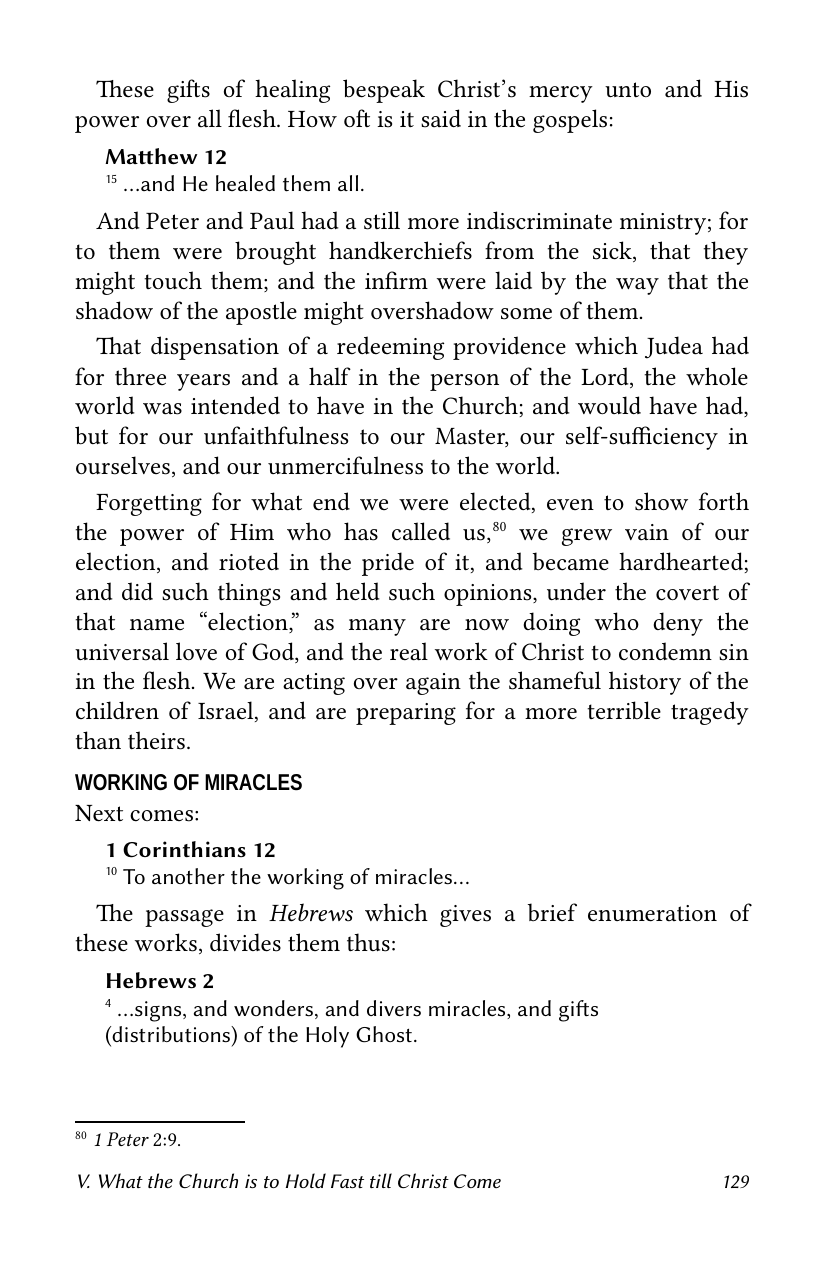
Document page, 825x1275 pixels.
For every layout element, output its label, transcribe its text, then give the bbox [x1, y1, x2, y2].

text 10 To another the working of miracles... [105, 863, 720, 890]
text 1 Peter 2:9. [75, 1128, 750, 1152]
text And Peter and Paul had a still more indiscriminate ministry; for to them were brought handkerchiefs from the sick, that they might touch them; and the infirm were laid by the way that the shadow of the apostle might overshadow some of them. [75, 207, 750, 325]
text These gifts of healing bespeak Christ’s mercy unto and His power over all flesh. How oft is it said in the gospels: [75, 75, 750, 133]
text Next comes: [75, 798, 750, 827]
text Hebrews 2 [105, 968, 750, 994]
text The passage in Hebrews which gives a brief enumeration of these works, divides them thus: [75, 899, 750, 958]
text Forgetting for what end we were elected, even to show forth the power of Him who has called us, we grew vain of our election, and rioted in the pride of it, and became hardhearted; and did such things and held such opinions, under the covert of that name “election,” as many are now doing who deny the universal love of God, and the real work of Christ to condemn sin in the flesh. We are acting over again the shameful history of the children of Israel, and are preparing for a more terrible tragedy than theirs. [75, 488, 750, 756]
text Matthew 12 [105, 144, 750, 170]
text 1 Corinthians 12 [105, 837, 750, 863]
subtitle Working of Miracles [75, 769, 750, 796]
text 15 ...and He healed them all. [105, 171, 720, 197]
text That dispensation of a redeeming providence which Judea had for three years and a half in the person of the Lord, the whole world was intended to have in the Church; and would have had, but for our unfaithfulness to our Master, our self-sufficiency in ourselves, and our unmercifulness to the world. [75, 333, 750, 481]
text 4 ...signs, and wonders, and divers miracles, and gifts (distributions) of the Holy Ghost. [105, 996, 720, 1048]
